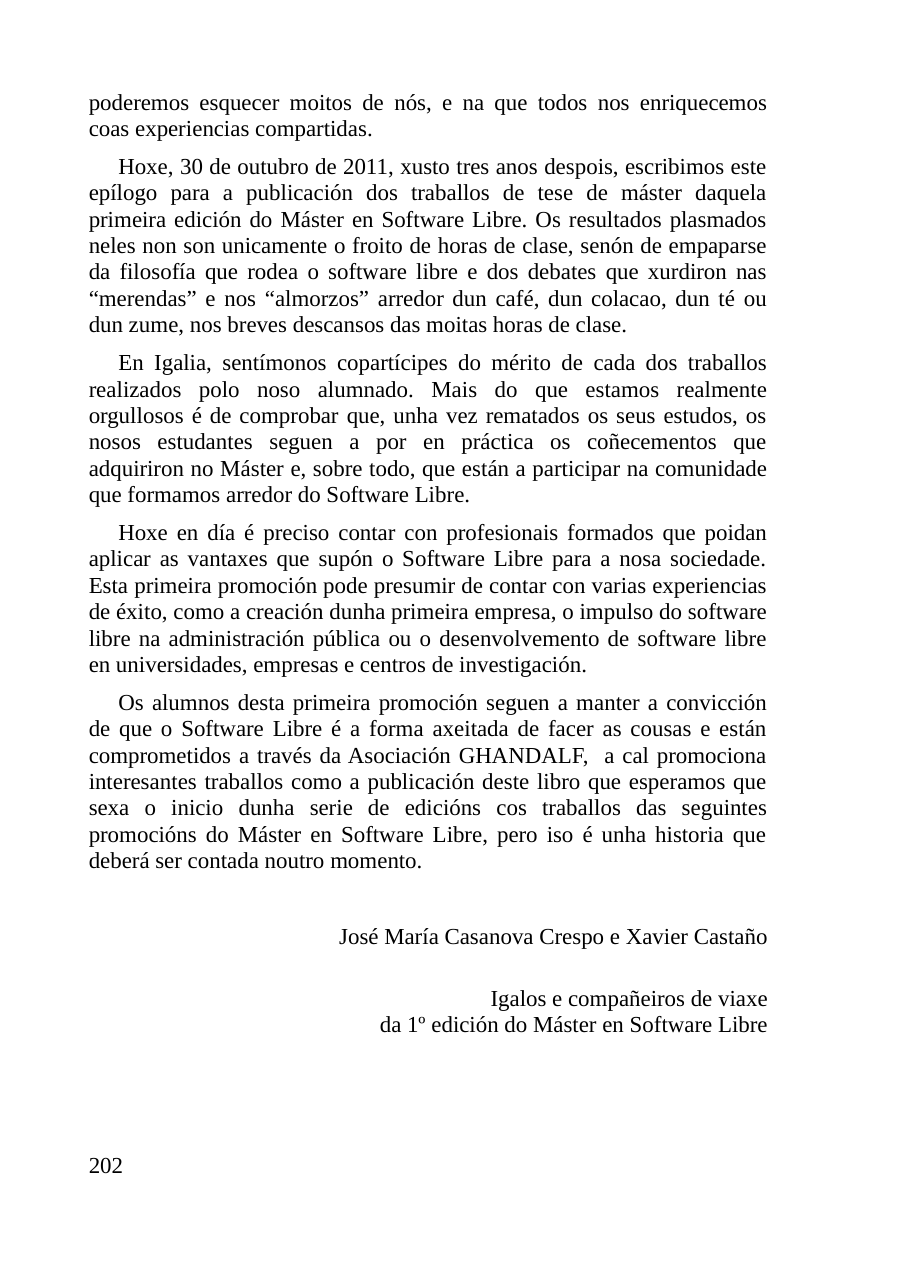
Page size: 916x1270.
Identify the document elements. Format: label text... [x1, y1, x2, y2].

text Os alumnos desta primeira promoción seguen a manter a convicción de que o Software Libre é a forma axeitada de facer as cousas e están comprometidos a través da Asociación GHANDALF, a cal promociona interesantes traballos como a publicación deste libro que esperamos que sexa o inicio dunha serie de edicións cos traballos das seguintes promocións do Máster en Software Libre, pero iso é unha historia que deberá ser contada noutro momento. [88, 689, 768, 873]
text José María Casanova Crespo e Xavier Castaño [88, 923, 768, 950]
text Hoxe, 30 de outubro de 2011, xusto tres anos despois, escribimos este epílogo para a publicación dos traballos de tese de máster daquela primeira edición do Máster en Software Libre. Os resultados plasmados neles non son unicamente o froito de horas de clase, senón de empaparse da filosofía que rodea o software libre e dos debates que xurdiron nas “merendas” e nos “almorzos” arredor dun café, dun colacao, dun té ou dun zume, nos breves descansos das moitas horas de clase. [88, 153, 768, 337]
text Hoxe en día é preciso contar con profesionais formados que poidan aplicar as vantaxes que supón o Software Libre para a nosa sociedade. Esta primeira promoción pode presumir de contar con varias experiencias de éxito, como a creación dunha primeira empresa, o impulso do software libre na administración pública ou o desenvolvemento de software libre en universidades, empresas e centros de investigación. [88, 519, 768, 677]
text poderemos esquecer moitos de nós, e na que todos nos enriquecemos coas experiencias compartidas. [88, 88, 768, 141]
text Igalos e compañeiros de viaxe da 1º edición do Máster en Software Libre [88, 985, 768, 1038]
text En Igalia, sentímonos copartícipes do mérito de cada dos traballos realizados polo noso alumnado. Mais do que estamos realmente orgullosos é de comprobar que, unha vez rematados os seus estudos, os nosos estudantes seguen a por en práctica os coñecementos que adquiriron no Máster e, sobre todo, que están a participar na comunidade que formamos arredor do Software Libre. [88, 349, 768, 507]
